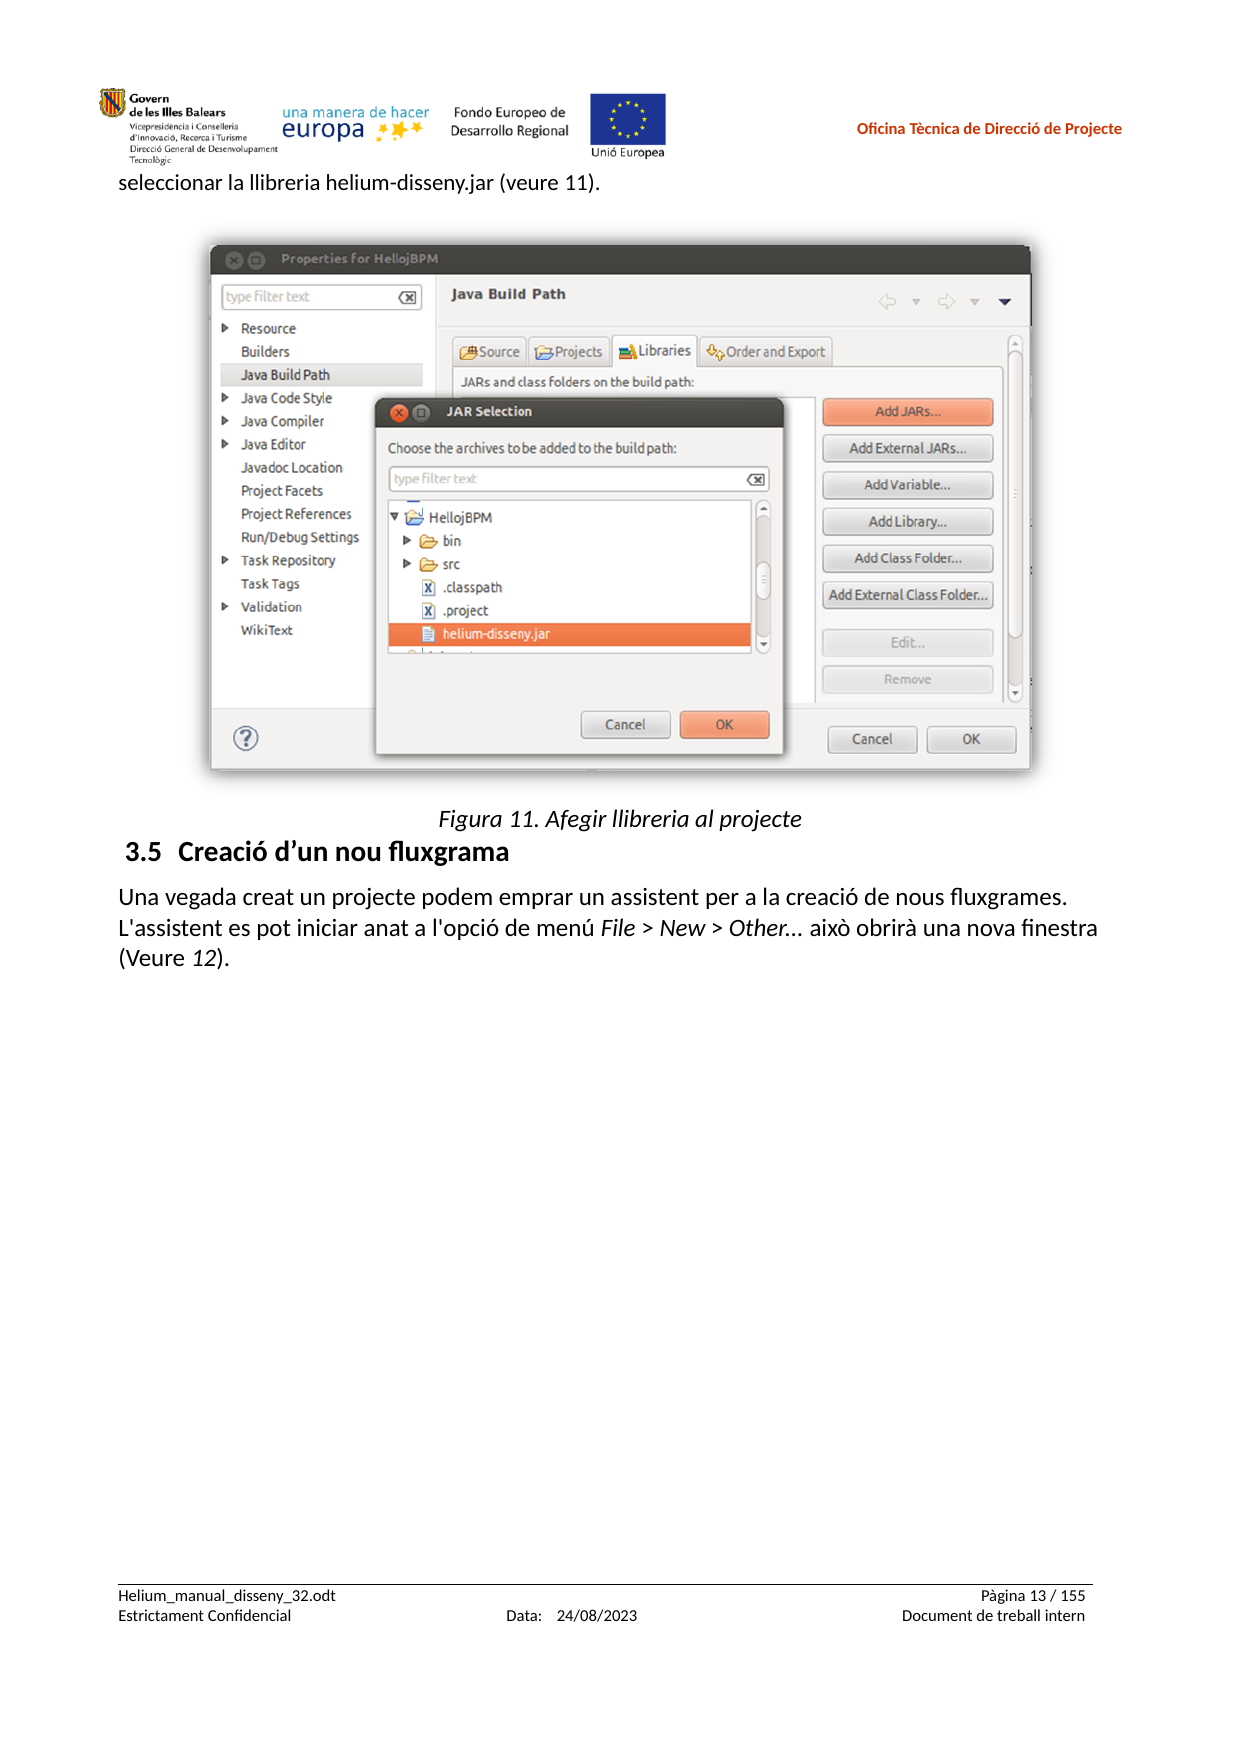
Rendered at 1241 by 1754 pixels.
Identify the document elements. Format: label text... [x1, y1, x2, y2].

text Figura 11. Afegir llibreria al projecte [158, 801, 1082, 833]
text seleccionar la llibreria helium-disseny.jar (veure 11). [118, 168, 1122, 196]
picture [176, 212, 1064, 803]
picture [99, 87, 668, 166]
subtitle [158, 200, 1082, 213]
subtitle Creació d’un nou fluxgrama [118, 801, 1122, 869]
text Una vegada creat un projecte podem emprar un assistent per a la creació de nous fluxgrames. L'assistent es pot iniciar anat a l'opció de menú File > New > Other... això obrirà una nova finestra (Veure 12). [118, 882, 1122, 973]
